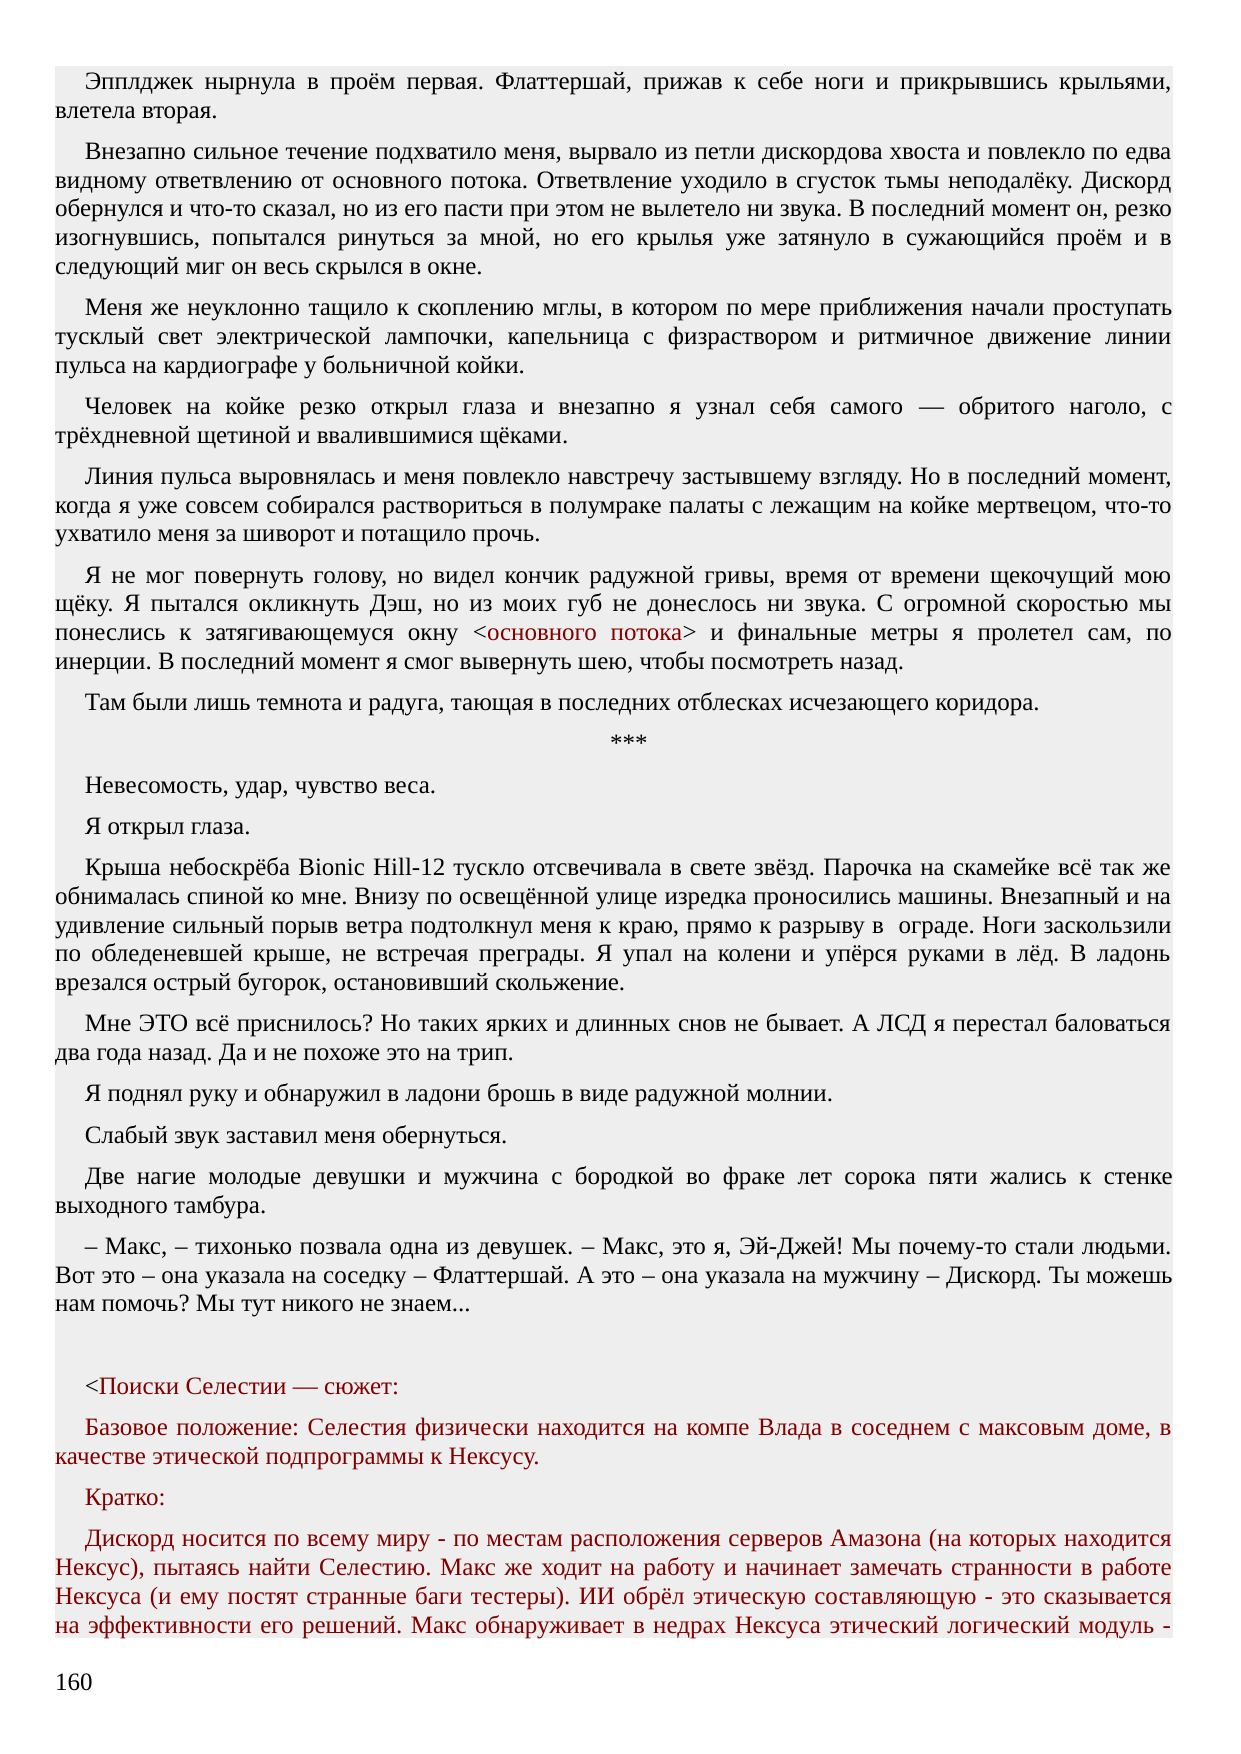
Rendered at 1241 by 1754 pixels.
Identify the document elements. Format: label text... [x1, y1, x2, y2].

text Меня же неуклонно тащило к скоплению мглы, в котором по мере приближения начали проступать тусклый свет электрической лампочки, капельница с физраствором и ритмичное движение линии пульса на кардиографе у больничной койки. [55, 292, 1173, 378]
text Невесомость, удар, чувство веса. [55, 770, 1173, 798]
text – Макс, – тихонько позвала одна из девушек. – Макс, это я, Эй-Джей! Мы почему-то стали людьми. Вот это – она указала на соседку – Флаттершай. А это – она указала на мужчину – Дискорд. Ты можешь нам помочь? Мы тут никого не знаем... [55, 1231, 1173, 1317]
text Дискорд носится по всему миру - по местам расположения серверов Амазона (на которых находится Нексус), пытаясь найти Селестию. Макс же ходит на работу и начинает замечать странности в работе Нексуса (и ему постят странные баги тестеры). ИИ обрёл этическую составляющую - это сказывается на эффективности его решений. Макс обнаруживает в недрах Нексуса этический логический модуль [55, 1523, 1173, 1638]
text Две нагие молодые девушки и мужчина с бородкой во фраке лет сорока пяти жались к стенке выходного тамбура. [55, 1161, 1173, 1218]
text Базовое положение: Селестия физически находится на компе Влада в соседнем с максовым доме, в качестве этической подпрограммы к Нексусу. [55, 1412, 1173, 1470]
text Внезапно сильное течение подхватило меня, вырвало из петли дискордова хвоста и повлекло по едва видному ответвлению от основного потока. Ответвление уходило в сгусток тьмы неподалёку. Дискорд обернулся и что-то сказал, но из его пасти при этом не вылетело ни звука. В последний момент он, резко изогнувшись, попытался ринуться за мной, но его крылья уже затянуло в сужающийся проём и в следующий миг он весь скрылся в окне. [55, 136, 1173, 280]
text Я не мог повернуть голову, но видел кончик радужной гривы, время от времени щекочущий мою щёку. Я пытался окликнуть Дэш, но из моих губ не донеслось ни звука. С огромной скоростью мы понеслись к затягивающемуся окну <основного потока> и финальные метры я пролетел сам, по инерции. В последний момент я смог вывернуть шею, чтобы посмотреть назад. [55, 560, 1173, 675]
text Кратко: [55, 1482, 1173, 1511]
text Мне ЭТО всё приснилось? Но таких ярких и длинных снов не бывает. А ЛСД я перестал баловаться два года назад. Да и не похоже это на трип. [55, 1008, 1173, 1066]
text Крыша небоскрёба Bionic Hill-12 тускло отсвечивала в свете звёзд. Парочка на скамейке всё так же обнималась спиной ко мне. Внизу по освещённой улице изредка проносились машины. Внезапный и на удивление сильный порыв ветра подтолкнул меня к краю, прямо к разрыву в ограде. Ноги заскользили по обледеневшей крыше, не встречая преграды. Я упал на колени и упёрся руками в лёд. В ладонь врезался острый бугорок, остановивший скольжение. [55, 852, 1173, 996]
text Я открыл глаза. [55, 811, 1173, 840]
text Там были лишь темнота и радуга, тающая в последних отблесках исчезающего коридора. [55, 687, 1173, 716]
text Линия пульса выровнялась и меня повлекло навстречу застывшему взгляду. Но в последний момент, когда я уже совсем собирался раствориться в полумраке палаты с лежащим на койке мертвецом, что-то ухватило меня за шиворот и потащило прочь. [55, 461, 1173, 547]
text <Поиски Селестии — сюжет: [55, 1371, 1173, 1400]
text *** [55, 728, 1173, 757]
text Я поднял руку и обнаружил в ладони брошь в виде радужной молнии. [55, 1078, 1173, 1107]
text Слабый звук заставил меня обернуться. [55, 1120, 1173, 1148]
text Эпплджек нырнула в проём первая. Флаттершай, прижав к себе ноги и прикрывшись крыльями, влетела вторая. [55, 66, 1173, 123]
text Человек на койке резко открыл глаза и внезапно я узнал себя самого — обритого наголо, с трёхдневной щетиной и ввалившимися щёками. [55, 391, 1173, 448]
